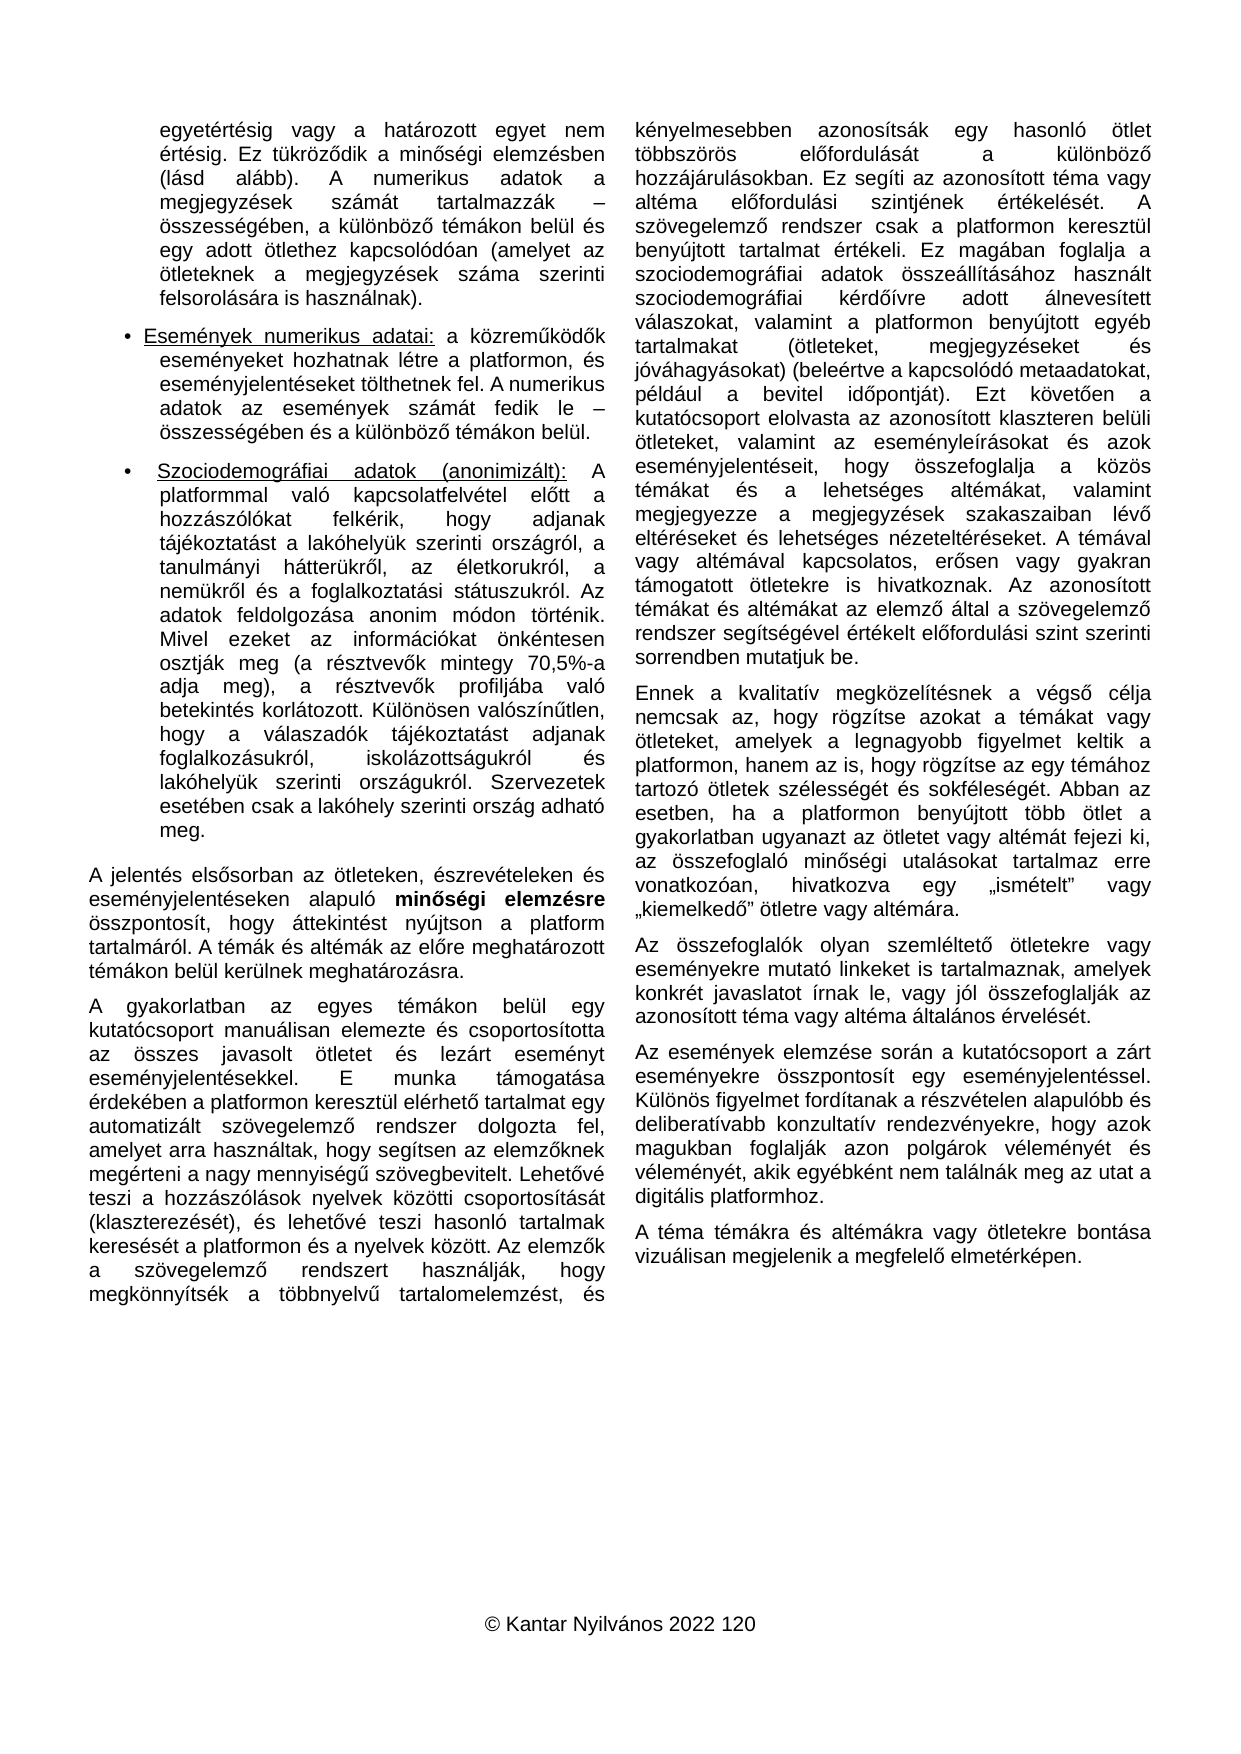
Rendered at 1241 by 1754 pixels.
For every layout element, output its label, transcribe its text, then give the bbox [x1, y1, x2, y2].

text A téma témákra és altémákra vagy ötletekre bontása vizuálisan megjelenik a megfelelő elmetérképen. [635, 1220, 1152, 1268]
text Ennek a kvalitatív megközelítésnek a végső célja nemcsak az, hogy rögzítse azokat a témákat vagy ötleteket, amelyek a legnagyobb figyelmet keltik a platformon, hanem az is, hogy rögzítse az egy témához tartozó ötletek szélességét és sokféleségét. Abban az esetben, ha a platformon benyújtott több ötlet a gyakorlatban ugyanazt az ötletet vagy altémát fejezi ki, az összefoglaló minőségi utalásokat tartalmaz erre vonatkozóan, hivatkozva egy „ismételt” vagy „kiemelkedő” ötletre vagy altémára. [635, 681, 1152, 921]
text Az események elemzése során a kutatócsoport a zárt eseményekre összpontosít egy eseményjelentéssel. Különös figyelmet fordítanak a részvételen alapulóbb és deliberatívabb konzultatív rendezvényekre, hogy azok magukban foglalják azon polgárok véleményét és véleményét, akik egyébként nem találnák meg az utat a digitális platformhoz. [635, 1040, 1152, 1208]
text A gyakorlatban az egyes témákon belül egy kutatócsoport manuálisan elemezte és csoportosította az összes javasolt ötletet és lezárt eseményt eseményjelentésekkel. E munka támogatása érdekében a platformon keresztül elérhető tartalmat egy automatizált szövegelemző rendszer dolgozta fel, amelyet arra használtak, hogy segítsen az elemzőknek megérteni a nagy mennyiségű szövegbevitelt. Lehetővé teszi a hozzászólások nyelvek közötti csoportosítását (klaszterezését), és lehetővé teszi hasonló tartalmak keresését a platformon és a nyelvek között. Az elemzők a szövegelemző rendszert használják, hogy megkönnyítsék a többnyelvű tartalomelemzést, és [88, 994, 605, 1306]
text • Szociodemográfiai adatok (anonimizált): A platformmal való kapcsolatfelvétel előtt a hozzászólókat felkérik, hogy adjanak tájékoztatást a lakóhelyük szerinti országról, a tanulmányi hátterükről, az életkorukról, a nemükről és a foglalkoztatási státuszukról. Az adatok feldolgozása anonim módon történik. Mivel ezeket az információkat önkéntesen osztják meg (a résztvevők mintegy 70,5%-a adja meg), a résztvevők profiljába való betekintés korlátozott. Különösen valószínűtlen, hogy a válaszadók tájékoztatást adjanak foglalkozásukról, iskolázottságukról és lakóhelyük szerinti országukról. Szervezetek esetében csak a lakóhely szerinti ország adható meg. [124, 459, 605, 842]
text • Események numerikus adatai: a közreműködők eseményeket hozhatnak létre a platformon, és eseményjelentéseket tölthetnek fel. A numerikus adatok az események számát fedik le – összességében és a különböző témákon belül. [124, 324, 605, 444]
text A jelentés elsősorban az ötleteken, észrevételeken és eseményjelentéseken alapuló minőségi elemzésre összpontosít, hogy áttekintést nyújtson a platform tartalmáról. A témák és altémák az előre meghatározott témákon belül kerülnek meghatározásra. [88, 863, 605, 982]
text kényelmesebben azonosítsák egy hasonló ötlet többszörös előfordulását a különböző hozzájárulásokban. Ez segíti az azonosított téma vagy altéma előfordulási szintjének értékelését. A szövegelemző rendszer csak a platformon keresztül benyújtott tartalmat értékeli. Ez magában foglalja a szociodemográfiai adatok összeállításához használt szociodemográfiai kérdőívre adott álnevesített válaszokat, valamint a platformon benyújtott egyéb tartalmakat (ötleteket, megjegyzéseket és jóváhagyásokat) (beleértve a kapcsolódó metaadatokat, például a bevitel időpontját). Ezt követően a kutatócsoport elolvasta az azonosított klaszteren belüli ötleteket, valamint az eseményleírásokat és azok eseményjelentéseit, hogy összefoglalja a közös témákat és a lehetséges altémákat, valamint megjegyezze a megjegyzések szakaszaiban lévő eltéréseket és lehetséges nézeteltéréseket. A témával vagy altémával kapcsolatos, erősen vagy gyakran támogatott ötletekre is hivatkoznak. Az azonosított témákat és altémákat az elemző által a szövegelemző rendszer segítségével értékelt előfordulási szint szerinti sorrendben mutatjuk be. [635, 118, 1152, 669]
text Az összefoglalók olyan szemléltető ötletekre vagy eseményekre mutató linkeket is tartalmaznak, amelyek konkrét javaslatot írnak le, vagy jól összefoglalják az azonosított téma vagy altéma általános érvelését. [635, 932, 1152, 1028]
text egyetértésig vagy a határozott egyet nem értésig. Ez tükröződik a minőségi elemzésben (lásd alább). A numerikus adatok a megjegyzések számát tartalmazzák – összességében, a különböző témákon belül és egy adott ötlethez kapcsolódóan (amelyet az ötleteknek a megjegyzések száma szerinti felsorolására is használnak). [124, 118, 605, 310]
